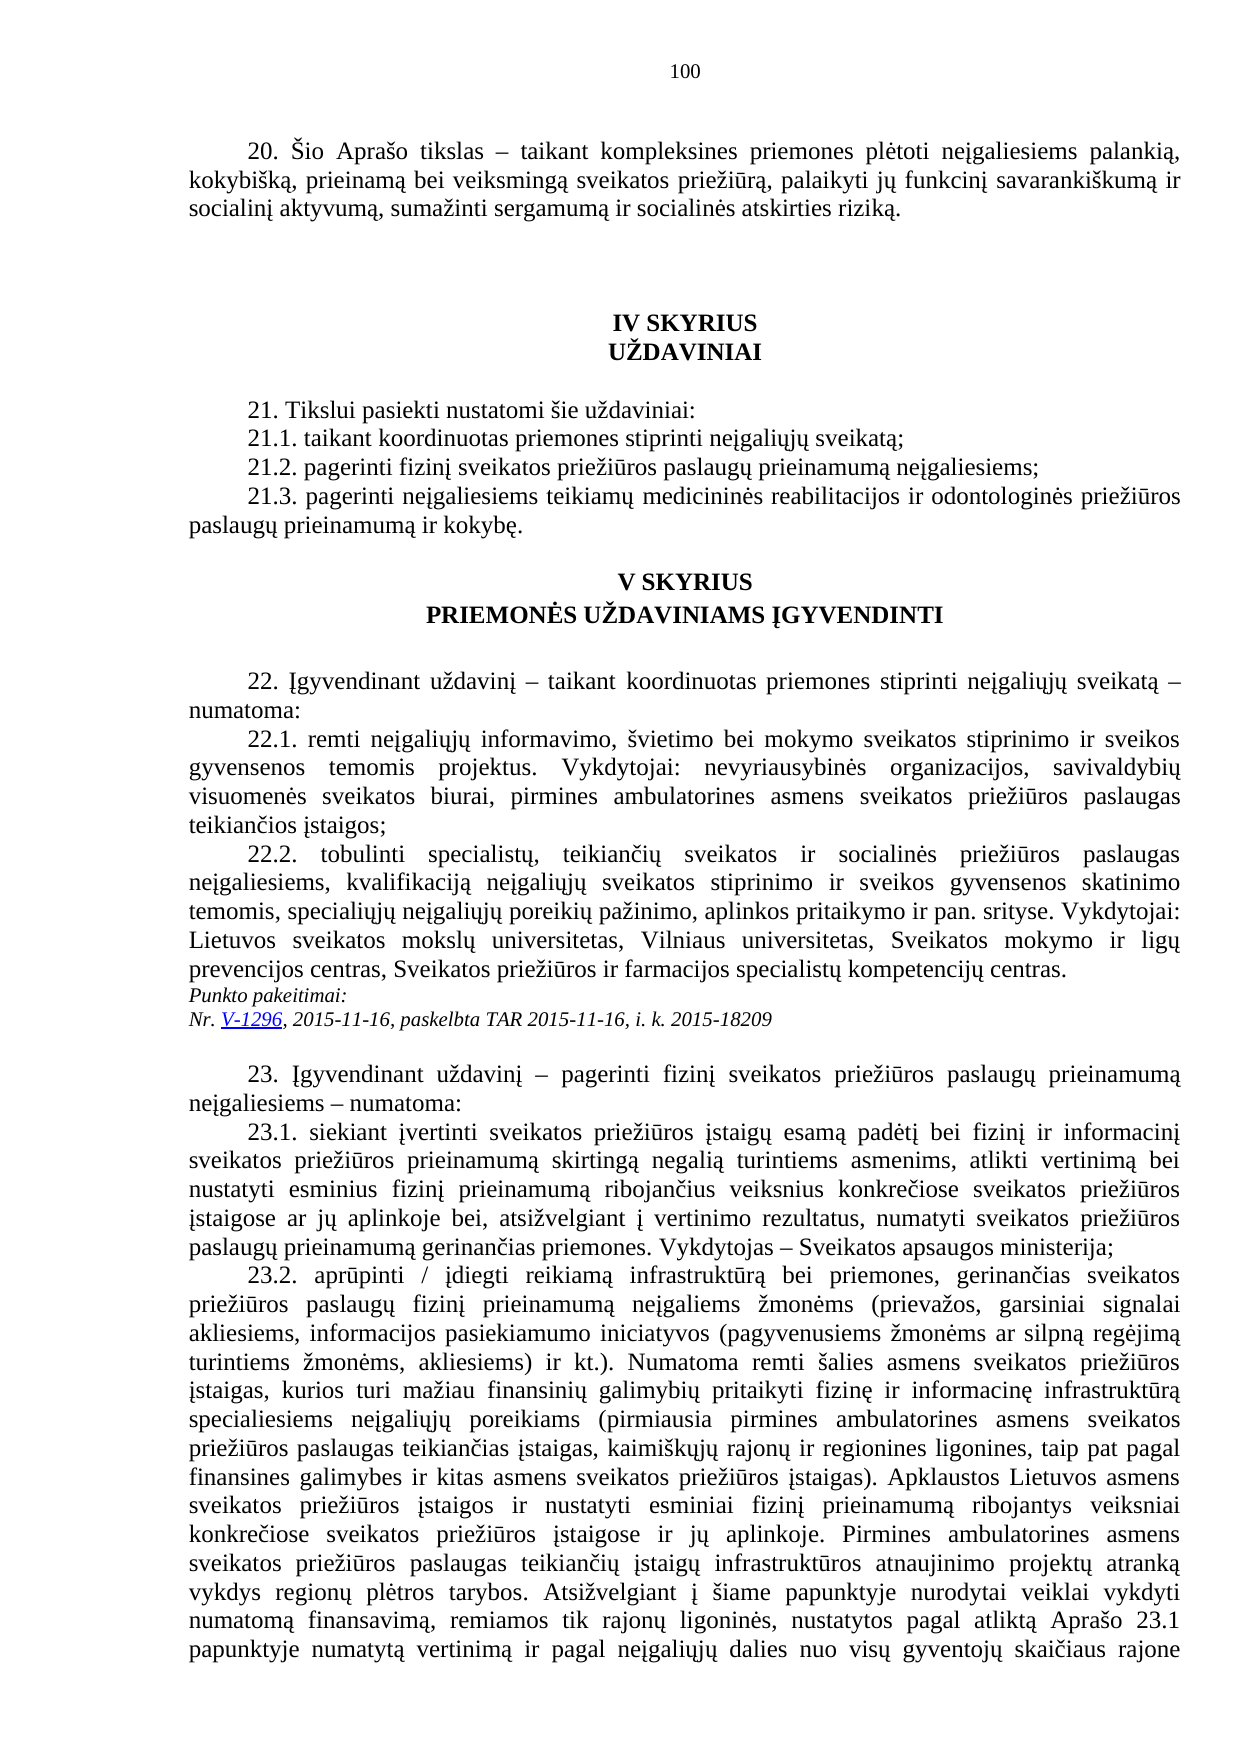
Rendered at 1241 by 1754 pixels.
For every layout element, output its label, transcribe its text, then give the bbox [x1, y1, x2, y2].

text 21.3. pagerinti neįgaliesiems teikiamų medicininės reabilitacijos ir odontologinės priežiūros paslaugų prieinamumą ir kokybę. [188, 481, 1181, 538]
text 21. Tikslui pasiekti nustatomi šie uždaviniai: [188, 395, 1181, 423]
text 22.2. tobulinti specialistų, teikiančių sveikatos ir socialinės priežiūros paslaugas neįgaliesiems, kvalifikaciją neįgaliųjų sveikatos stiprinimo ir sveikos gyvensenos skatinimo temomis, specialiųjų neįgaliųjų poreikių pažinimo, aplinkos pritaikymo ir pan. srityse. Vykdytojai: Lietuvos sveikatos mokslų universitetas, Vilniaus universitetas, Sveikatos mokymo ir ligų prevencijos centras, Sveikatos priežiūros ir farmacijos specialistų kompetencijų centras. [188, 839, 1181, 982]
text 22.1. remti neįgaliųjų informavimo, švietimo bei mokymo sveikatos stiprinimo ir sveikos gyvensenos temomis projektus. Vykdytojai: nevyriausybinės organizacijos, savivaldybių visuomenės sveikatos biurai, pirmines ambulatorines asmens sveikatos priežiūros paslaugas teikiančios įstaigos; [188, 724, 1181, 839]
text IV SKYRIUS [188, 308, 1181, 337]
text PRIEMONĖS UŽDAVINIAMS ĮGYVENDINTI [188, 600, 1181, 629]
text 21.1. taikant koordinuotas priemones stiprinti neįgaliųjų sveikatą; [188, 423, 1181, 452]
text UŽDAVINIAI [188, 337, 1181, 366]
text 23.1. siekiant įvertinti sveikatos priežiūros įstaigų esamą padėtį bei fizinį ir informacinį sveikatos priežiūros prieinamumą skirtingą negalią turintiems asmenims, atlikti vertinimą bei nustatyti esminius fizinį prieinamumą ribojančius veiksnius konkrečiose sveikatos priežiūros įstaigose ar jų aplinkoje bei, atsižvelgiant į vertinimo rezultatus, numatyti sveikatos priežiūros paslaugų prieinamumą gerinančias priemones. Vykdytojas – Sveikatos apsaugos ministerija; [188, 1117, 1181, 1261]
text Nr. V-1296, 2015-11-16, paskelbta TAR 2015-11-16, i. k. 2015-18209 [188, 1007, 1181, 1031]
text 21.2. pagerinti fizinį sveikatos priežiūros paslaugų prieinamumą neįgaliesiems; [188, 452, 1181, 481]
text Punkto pakeitimai: [188, 982, 1181, 1007]
text V SKYRIUS [188, 567, 1181, 596]
text 20. Šio Aprašo tikslas – taikant kompleksines priemones plėtoti neįgaliesiems palankią, kokybišką, prieinamą bei veiksmingą sveikatos priežiūrą, palaikyti jų funkcinį savarankiškumą ir socialinį aktyvumą, sumažinti sergamumą ir socialinės atskirties riziką. [188, 136, 1181, 222]
text 22. Įgyvendinant uždavinį – taikant koordinuotas priemones stiprinti neįgaliųjų sveikatą – numatoma: [188, 666, 1181, 724]
text 23. Įgyvendinant uždavinį – pagerinti fizinį sveikatos priežiūros paslaugų prieinamumą neįgaliesiems – numatoma: [188, 1059, 1181, 1117]
text 23.2. aprūpinti / įdiegti reikiamą infrastruktūrą bei priemones, gerinančias sveikatos priežiūros paslaugų fizinį prieinamumą neįgaliems žmonėms (prievažos, garsiniai signalai akliesiems, informacijos pasiekiamumo iniciatyvos (pagyvenusiems žmonėms ar silpną regėjimą turintiems žmonėms, akliesiems) ir kt.). Numatoma remti šalies asmens sveikatos priežiūros įstaigas, kurios turi mažiau finansinių galimybių pritaikyti fizinę ir informacinę infrastruktūrą specialiesiems neįgaliųjų poreikiams (pirmiausia pirmines ambulatorines asmens sveikatos priežiūros paslaugas teikiančias įstaigas, kaimiškųjų rajonų ir regionines ligonines, taip pat pagal finansines galimybes ir kitas asmens sveikatos priežiūros įstaigas). Apklaustos Lietuvos asmens sveikatos priežiūros įstaigos ir nustatyti esminiai fizinį prieinamumą ribojantys veiksniai konkrečiose sveikatos priežiūros įstaigose ir jų aplinkoje. Pirmines ambulatorines asmens sveikatos priežiūros paslaugas teikiančių įstaigų infrastruktūros atnaujinimo projektų atranką vykdys regionų plėtros tarybos. Atsižvelgiant į šiame papunktyje nurodytai veiklai vykdyti numatomą finansavimą, remiamos tik rajonų ligoninės, nustatytos pagal atliktą Aprašo 23.1 papunktyje numatytą vertinimą ir pagal neįgaliųjų dalies nuo visų gyventojų skaičiaus rajone [188, 1261, 1181, 1663]
